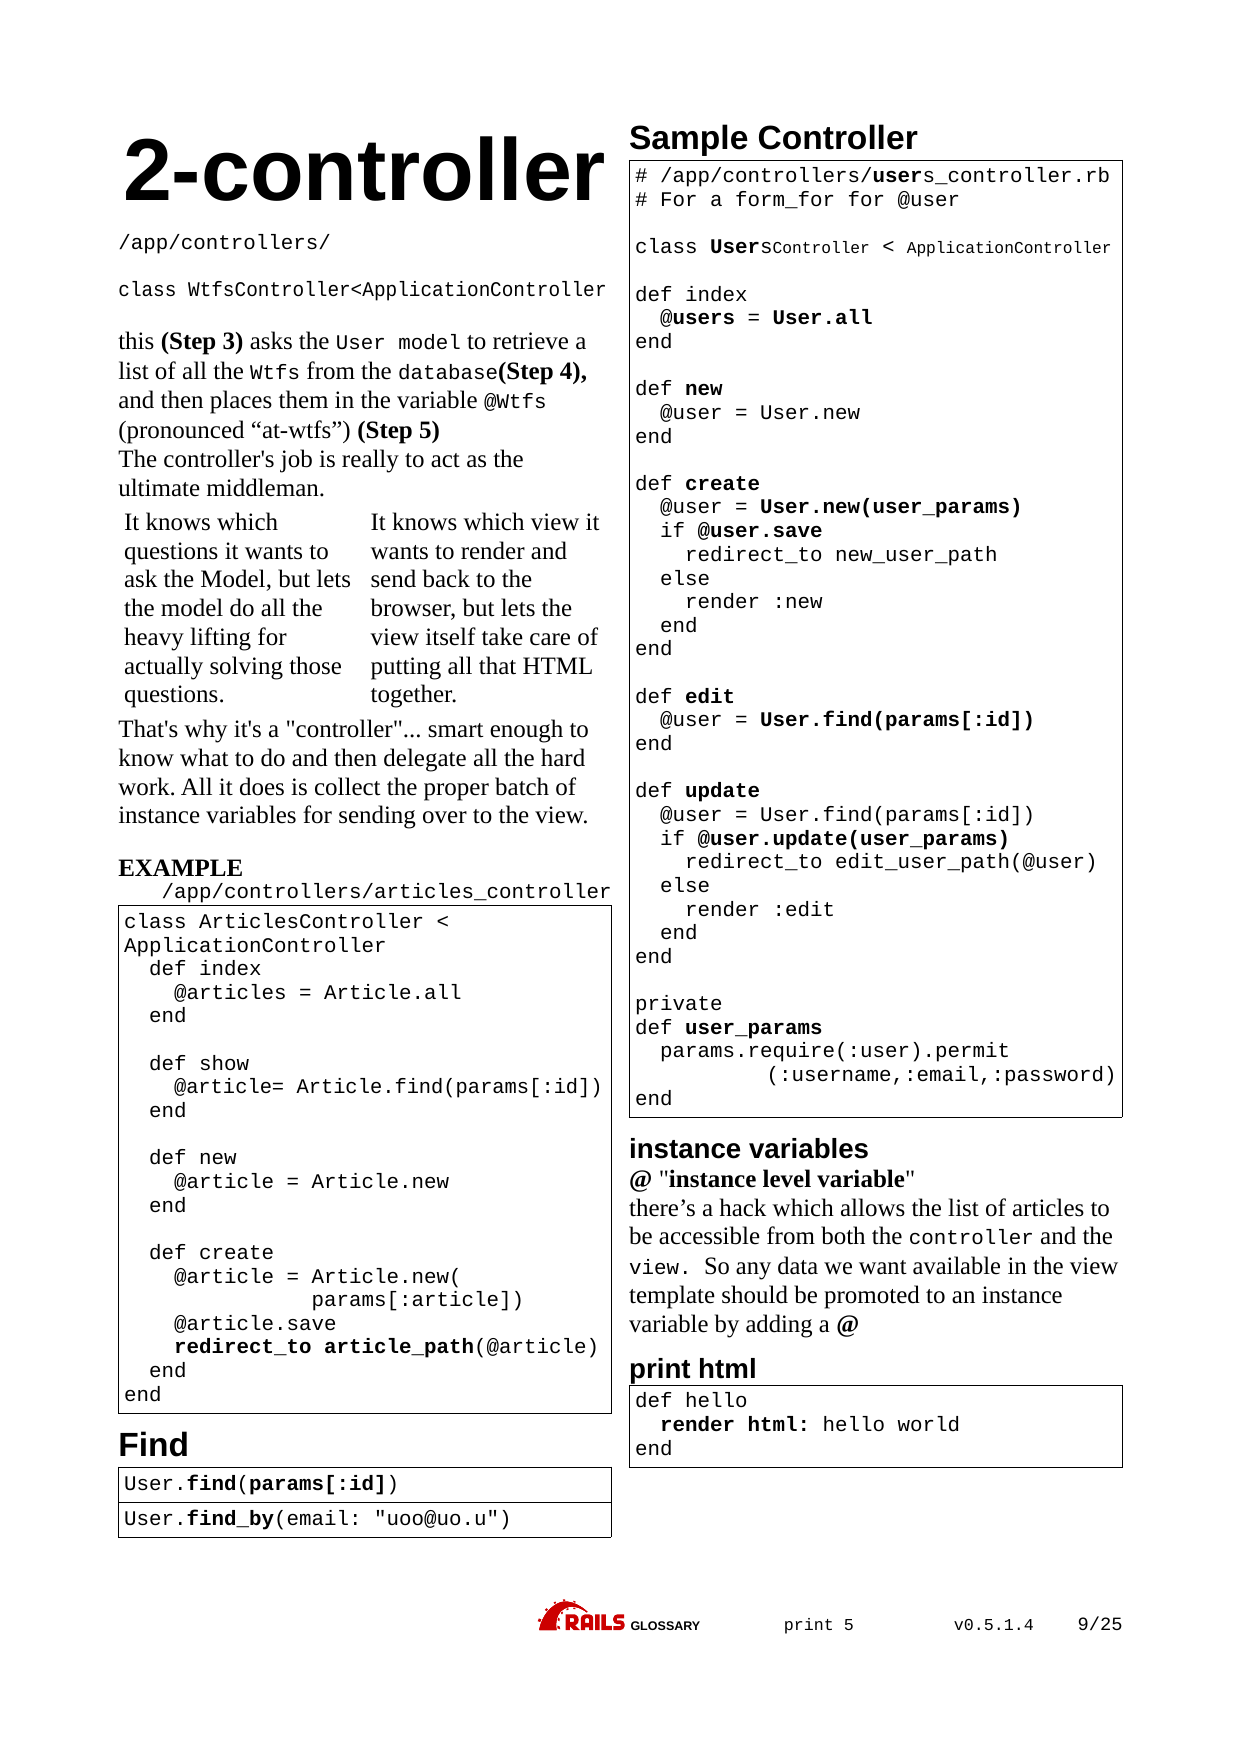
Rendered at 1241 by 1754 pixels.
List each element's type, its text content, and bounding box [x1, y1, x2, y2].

table_header # /app/controllers/users_controller.rb # For a form_for for @user class UsersController < ApplicationController def index @users = User.all end def new @user = User.new end def create @user = User.new(user_params) if @user.save redirect_to new_user_path else render :new end end def edit @user = User.find(params[:id]) end def update @user = User.find(params[:id]) if @user.update(user_params) redirect_to edit_user_path(@user) else render :edit end end private def user_params params.require(:user).permit (:username,:email,:password) end [630, 161, 1122, 1117]
subtitle instance variables [629, 1132, 1122, 1164]
text there’s a hack which allows the list of articles to be accessible from both the controller and the view. So any data we want available in the view template should be promoted to an instance variable by adding a @ [629, 1193, 1122, 1338]
subtitle Sample Controller [629, 118, 1122, 157]
subtitle print html [629, 1353, 1122, 1385]
table_header It knows which view it wants to render and send back to the browser, but lets the view itself take care of putting all that HTML together. [365, 501, 611, 714]
subtitle 2-controller [118, 118, 611, 219]
text EXAMPLE [118, 853, 611, 881]
table_header User.find(params[:id]) [119, 1468, 611, 1502]
table_header It knows which questions it wants to ask the Model, but lets the model do all the heavy lifting for actually solving those questions. [118, 501, 364, 714]
text That's why it's a "controller"... smart enough to know what to do and then delegate all the hard work. All it does is collect the proper batch of instance variables for sending over to the view. [118, 714, 611, 829]
table_header def hello render html: hello world end [630, 1386, 1122, 1467]
text /app/controllers/ [118, 232, 611, 255]
text The controller's job is really to act as the ultimate middleman. [118, 444, 611, 501]
table_cell User.find_by(email: "uoo@uo.u") [119, 1503, 611, 1537]
text /app/controllers/articles_controller [118, 881, 611, 905]
text class WtfsController<ApplicationController [118, 279, 611, 303]
subtitle Find [118, 1425, 611, 1464]
table_header class ArticlesController < ApplicationController def index @articles = Article.all end def show @article= Article.find(params[:id]) end def new @article = Article.new end def create @article = Article.new( params[:article]) @article.save redirect_to article_path(@article) end end [119, 906, 611, 1413]
text this (Step 3) asks the User model to retrieve a list of all the Wtfs from the database(Step 4), and then places them in the variable @Wtfs (pronounced “at-wtfs”) (Step 5) [118, 326, 611, 444]
text @ "instance level variable" [629, 1164, 1122, 1193]
